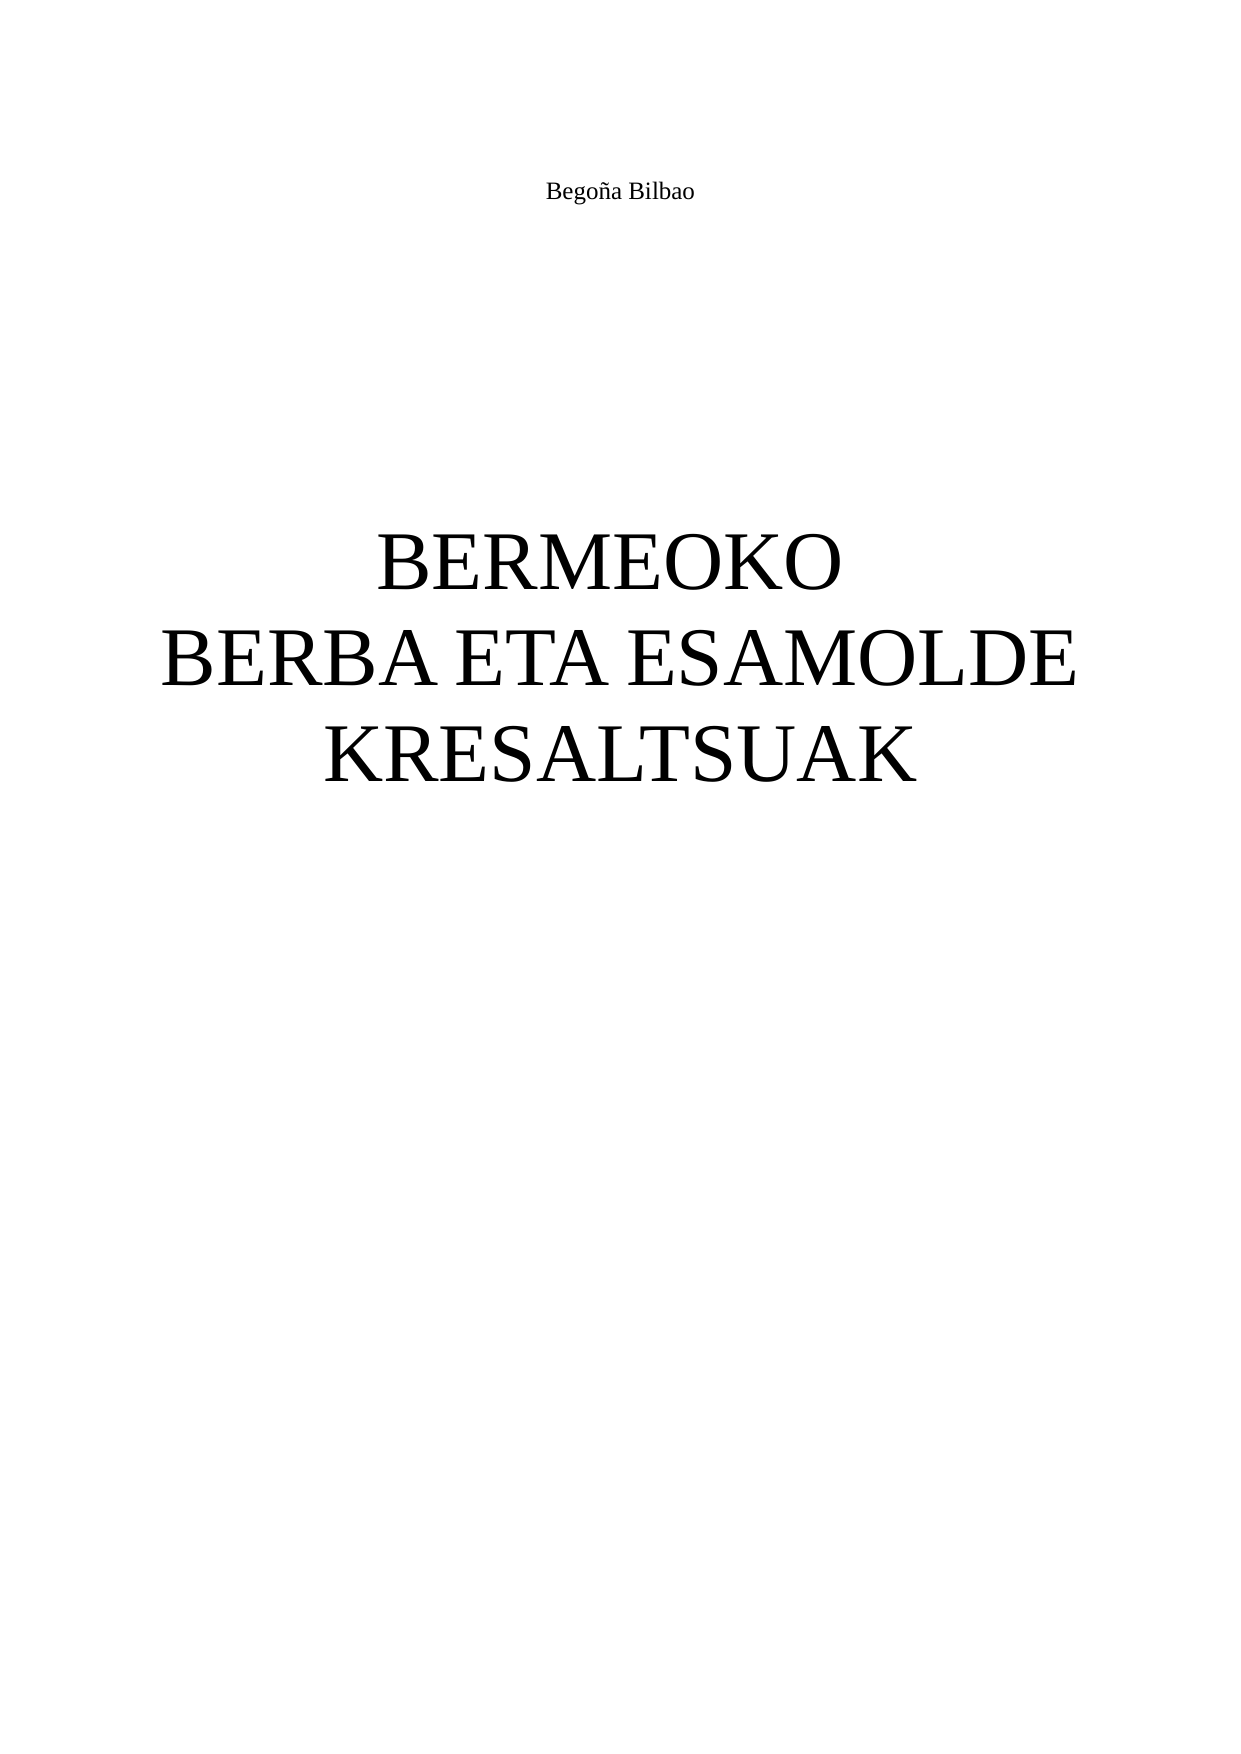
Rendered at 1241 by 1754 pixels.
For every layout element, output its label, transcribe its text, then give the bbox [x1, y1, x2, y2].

text Begoña Bilbao [118, 176, 1122, 205]
text BERMEOKO [118, 512, 1122, 608]
text BERBA ETA ESAMOLDE KRESALTSUAK [118, 608, 1122, 799]
